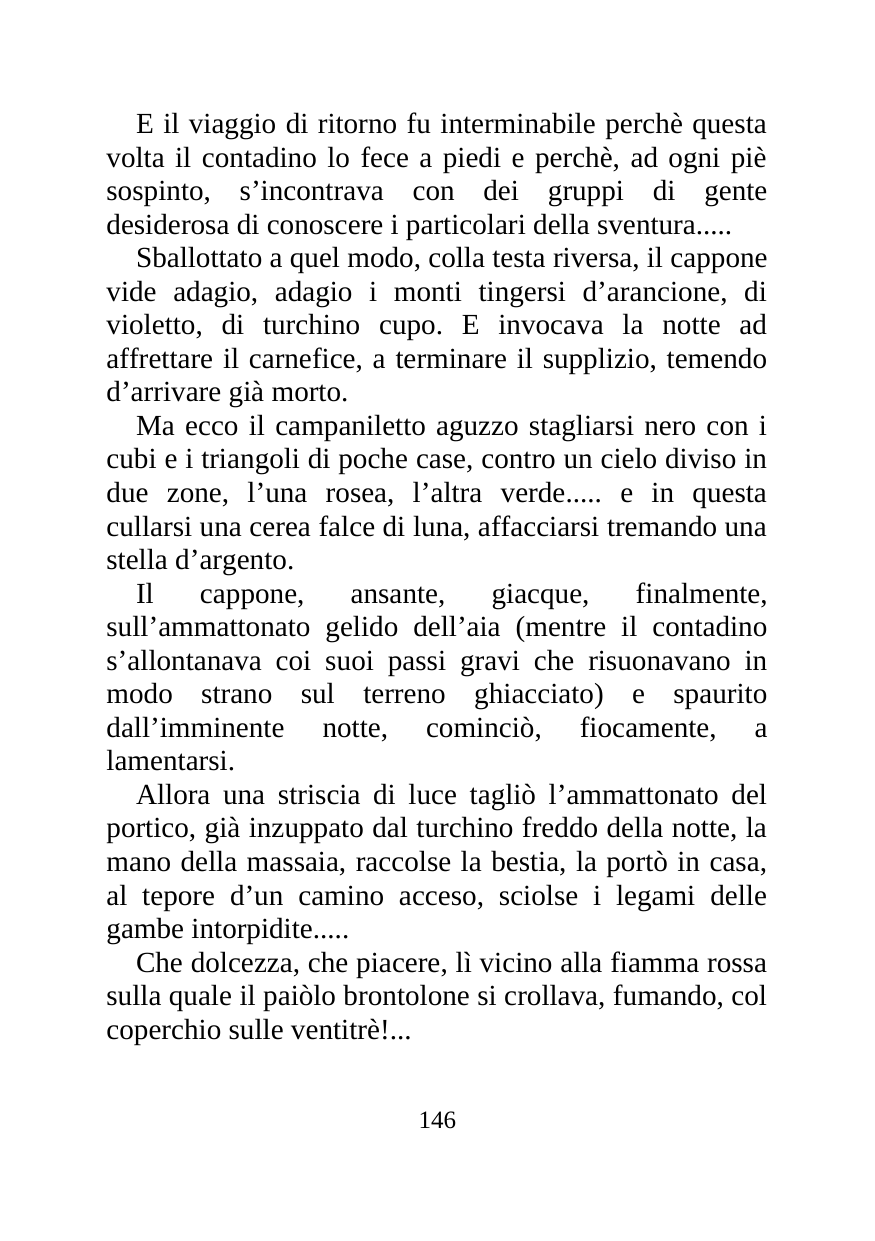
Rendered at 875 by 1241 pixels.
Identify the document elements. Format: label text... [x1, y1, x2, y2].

text Sballottato a quel modo, colla testa riversa, il cappone vide adagio, adagio i monti tingersi d’arancione, di violetto, di turchino cupo. E invocava la notte ad affrettare il carnefice, a terminare il supplizio, temendo d’arrivare già morto. [106, 240, 768, 408]
text Ma ecco il campaniletto aguzzo stagliarsi nero con i cubi e i triangoli di poche case, contro un cielo diviso in due zone, l’una rosea, l’altra verde..... e in questa cullarsi una cerea falce di luna, affacciarsi tremando una stella d’argento. [106, 408, 768, 576]
text Che dolcezza, che piacere, lì vicino alla fiamma rossa sulla quale il paiòlo brontolone si crollava, fumando, col coperchio sulle ventitrè!... [106, 945, 768, 1045]
text Il cappone, ansante, giacque, finalmente, sull’ammattonato gelido dell’aia (mentre il contadino s’allontanava coi suoi passi gravi che risuonavano in modo strano sul terreno ghiacciato) e spaurito dall’imminente notte, cominciò, fiocamente, a lamentarsi. [106, 576, 768, 777]
text Allora una striscia di luce tagliò l’ammattonato del portico, già inzuppato dal turchino freddo della notte, la mano della massaia, raccolse la bestia, la portò in casa, al tepore d’un camino acceso, sciolse i legami delle gambe intorpidite..... [106, 777, 768, 945]
text E il viaggio di ritorno fu interminabile perchè questa volta il contadino lo fece a piedi e perchè, ad ogni piè sospinto, s’incontrava con dei gruppi di gente desiderosa di conoscere i particolari della sventura..... [106, 106, 768, 240]
